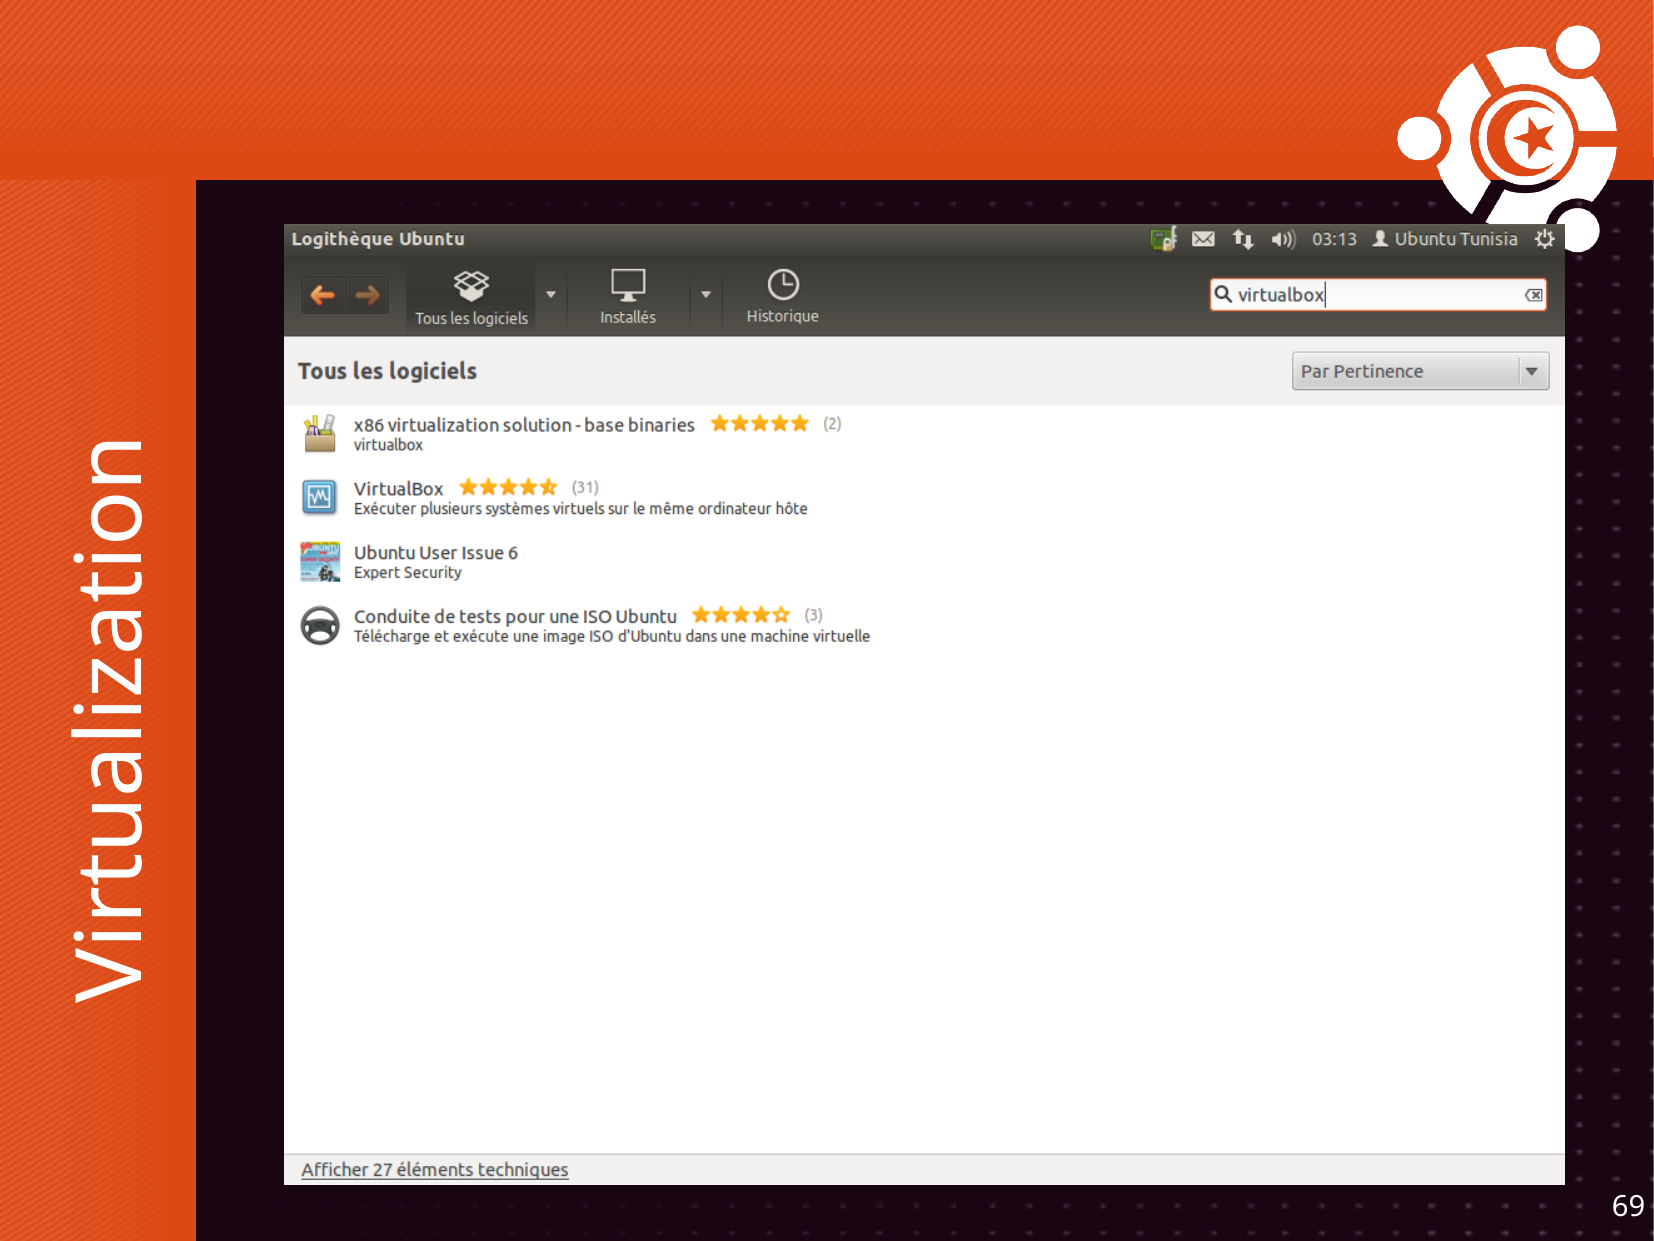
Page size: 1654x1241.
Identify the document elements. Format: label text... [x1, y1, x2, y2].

picture [0, 0, 1654, 1241]
title Virtualization [17, 210, 196, 1229]
